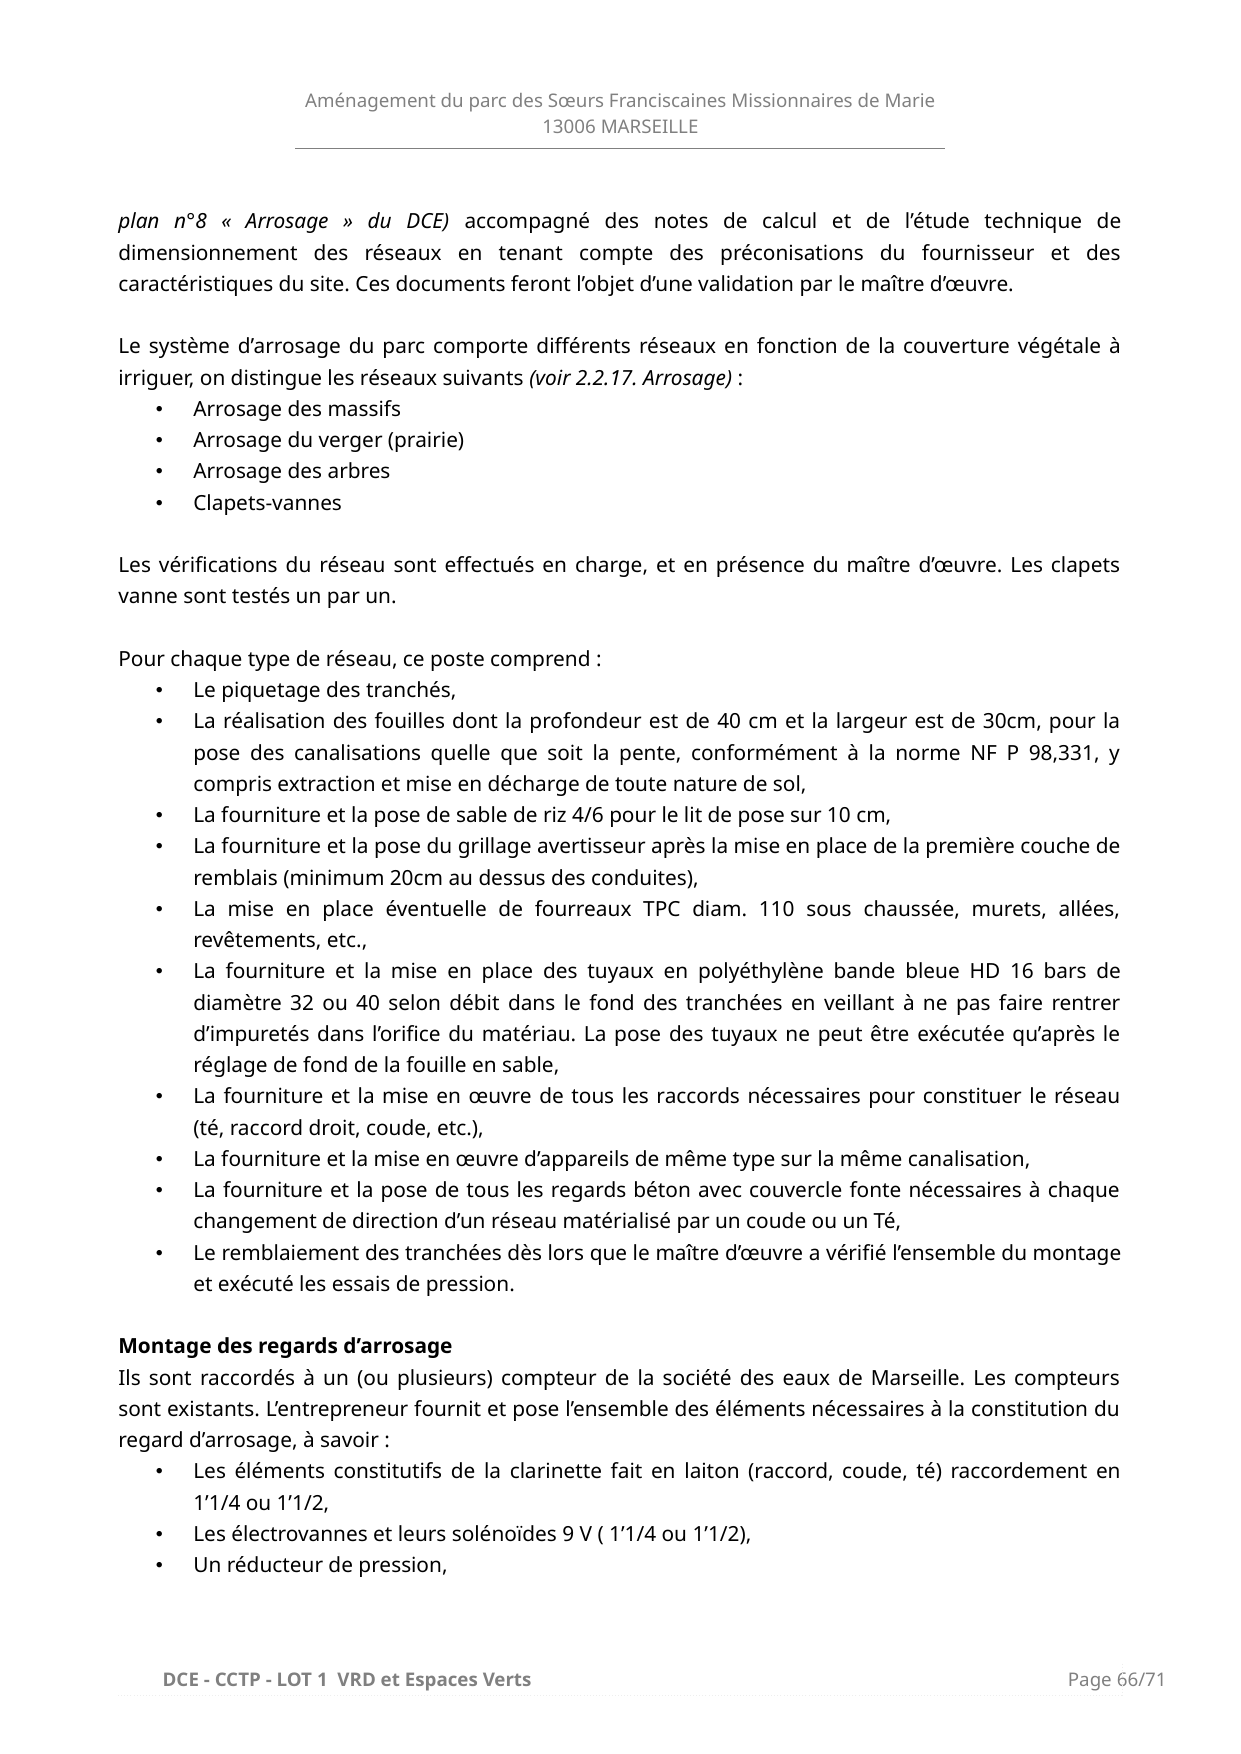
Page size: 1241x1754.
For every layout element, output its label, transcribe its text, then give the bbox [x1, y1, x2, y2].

list Le remblaiement des tranchées dès lors que le maître d’œuvre a vérifié l’ensemble du montage et exécuté les essais de pression. [156, 1238, 1122, 1298]
list La fourniture et la mise en œuvre de tous les raccords nécessaires pour constituer le réseau (té, raccord droit, coude, etc.), [156, 1082, 1122, 1141]
text Pour chaque type de réseau, ce poste comprend : [118, 644, 1122, 673]
list La mise en place éventuelle de fourreaux TPC diam. 110 sous chaussée, murets, allées, revêtements, etc., [156, 894, 1122, 954]
text plan n°8 « Arrosage » du DCE) accompagné des notes de calcul et de l’étude technique de dimensionnement des réseaux en tenant compte des préconisations du fournisseur et des caractéristiques du site. Ces documents feront l’objet d’une validation par le maître d’œuvre. [118, 207, 1122, 298]
list La fourniture et la mise en place des tuyaux en polyéthylène bande bleue HD 16 bars de diamètre 32 ou 40 selon débit dans le fond des tranchées en veillant à ne pas faire rentrer d’impuretés dans l’orifice du matériau. La pose des tuyaux ne peut être exécutée qu’après le réglage de fond de la fouille en sable, [156, 957, 1122, 1079]
list Le piquetage des tranchés, [156, 675, 1122, 704]
list La réalisation des fouilles dont la profondeur est de 40 cm et la largeur est de 30cm, pour la pose des canalisations quelle que soit la pente, conformément à la norme NF P 98,331, y compris extraction et mise en décharge de toute nature de sol, [156, 707, 1122, 798]
list Un réducteur de pression, [156, 1550, 1122, 1579]
list Clapets-vannes [156, 488, 1122, 516]
text Montage des regards d’arrosage [118, 1332, 1122, 1360]
list La fourniture et la pose de tous les regards béton avec couvercle fonte nécessaires à chaque changement de direction d’un réseau matérialisé par un coude ou un Té, [156, 1175, 1122, 1235]
list Arrosage des massifs [156, 394, 1122, 423]
list Arrosage du verger (prairie) [156, 425, 1122, 454]
list La fourniture et la pose du grillage avertisseur après la mise en place de la première couche de remblais (minimum 20cm au dessus des conduites), [156, 832, 1122, 891]
list Arrosage des arbres [156, 457, 1122, 485]
text Le système d’arrosage du parc comporte différents réseaux en fonction de la couverture végétale à irriguer, on distingue les réseaux suivants (voir 2.2.17. Arrosage) : [118, 332, 1122, 391]
list Les éléments constitutifs de la clarinette fait en laiton (raccord, coude, té) raccordement en 1’1/4 ou 1’1/2, [156, 1457, 1122, 1516]
list Les électrovannes et leurs solénoïdes 9 V ( 1’1/4 ou 1’1/2), [156, 1519, 1122, 1548]
text Les vérifications du réseau sont effectués en charge, et en présence du maître d’œuvre. Les clapets vanne sont testés un par un. [118, 550, 1122, 610]
list La fourniture et la pose de sable de riz 4/6 pour le lit de pose sur 10 cm, [156, 800, 1122, 829]
text Ils sont raccordés à un (ou plusieurs) compteur de la société des eaux de Marseille. Les compteurs sont existants. L’entrepreneur fournit et pose l’ensemble des éléments nécessaires à la constitution du regard d’arrosage, à savoir : [118, 1363, 1122, 1454]
list La fourniture et la mise en œuvre d’appareils de même type sur la même canalisation, [156, 1144, 1122, 1173]
